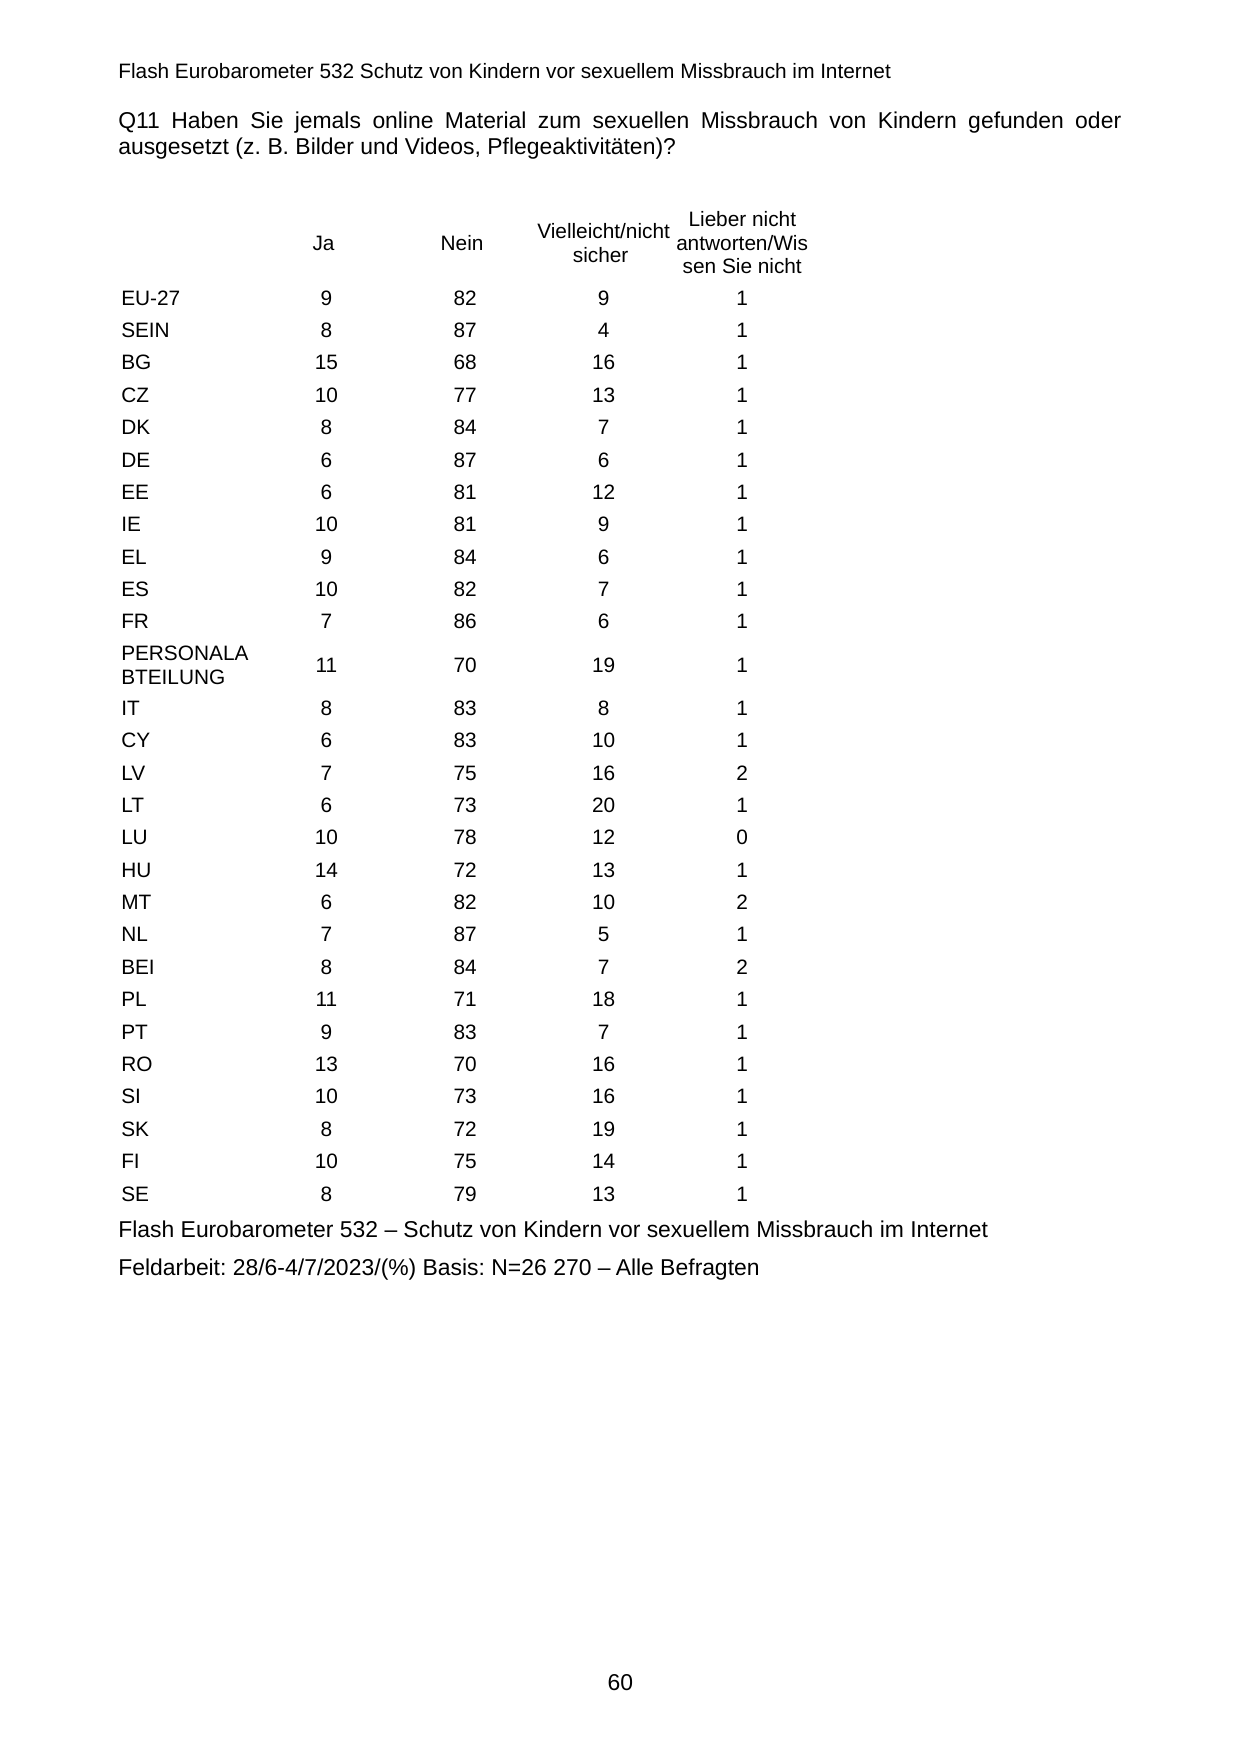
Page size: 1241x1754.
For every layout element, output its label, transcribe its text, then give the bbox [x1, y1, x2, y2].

table_cell SEIN [118, 314, 257, 346]
table_cell 2 [673, 951, 811, 983]
table_cell PT [118, 1015, 257, 1048]
table_cell 1 [673, 314, 811, 346]
table_cell 1 [673, 540, 811, 573]
table_cell SK [118, 1113, 257, 1145]
table_cell 10 [534, 886, 673, 918]
table_cell 68 [395, 346, 534, 378]
table_cell 1 [673, 443, 811, 476]
table_cell 7 [534, 411, 673, 443]
table_cell 12 [534, 821, 673, 853]
table_cell 1 [673, 281, 811, 314]
table_header [118, 204, 257, 281]
table_cell 8 [257, 314, 395, 346]
table_cell 1 [673, 1015, 811, 1048]
table_cell 6 [257, 476, 395, 508]
table_cell 19 [534, 1113, 673, 1145]
table_cell ES [118, 573, 257, 605]
table_cell 9 [257, 1015, 395, 1048]
table_cell 82 [395, 573, 534, 605]
table_cell 9 [257, 540, 395, 573]
table_cell 2 [673, 756, 811, 788]
table_cell 7 [534, 1015, 673, 1048]
table_cell 1 [673, 1145, 811, 1177]
table_cell 10 [257, 821, 395, 853]
table_cell 10 [257, 508, 395, 540]
table_cell 6 [534, 605, 673, 638]
table_cell 20 [534, 789, 673, 821]
table_cell 7 [534, 573, 673, 605]
table_cell LU [118, 821, 257, 853]
table_cell 82 [395, 281, 534, 314]
table_cell 9 [534, 281, 673, 314]
table_cell 1 [673, 605, 811, 638]
table_cell 1 [673, 918, 811, 951]
table_cell 14 [534, 1145, 673, 1177]
table_cell 13 [534, 1177, 673, 1210]
table_cell 72 [395, 853, 534, 886]
table_cell 8 [534, 691, 673, 724]
table_cell 6 [257, 886, 395, 918]
table_cell 70 [395, 1048, 534, 1080]
table_cell 73 [395, 1080, 534, 1112]
table_cell 77 [395, 379, 534, 411]
table_cell 84 [395, 540, 534, 573]
table_cell 10 [534, 724, 673, 756]
table_cell 1 [673, 724, 811, 756]
table_cell 83 [395, 724, 534, 756]
table_header Lieber nicht antworten/Wissen Sie nicht [673, 204, 811, 281]
table_cell 84 [395, 411, 534, 443]
table_cell 7 [257, 918, 395, 951]
table_cell 84 [395, 951, 534, 983]
table_cell 6 [257, 724, 395, 756]
table_cell 1 [673, 476, 811, 508]
table_cell 6 [257, 443, 395, 476]
table_cell 0 [673, 821, 811, 853]
table_cell LV [118, 756, 257, 788]
table_cell FR [118, 605, 257, 638]
table_cell 1 [673, 1048, 811, 1080]
table_cell 1 [673, 379, 811, 411]
table_cell 8 [257, 691, 395, 724]
table_cell 15 [257, 346, 395, 378]
table_cell 12 [534, 476, 673, 508]
table_cell DK [118, 411, 257, 443]
table_cell 13 [534, 379, 673, 411]
table_cell HU [118, 853, 257, 886]
table_cell DE [118, 443, 257, 476]
table_cell CY [118, 724, 257, 756]
table_cell 11 [257, 638, 395, 691]
table_cell 1 [673, 853, 811, 886]
table_cell 71 [395, 983, 534, 1015]
table_cell 8 [257, 1177, 395, 1210]
table_cell 16 [534, 1080, 673, 1112]
table_cell 87 [395, 314, 534, 346]
table_cell 2 [673, 886, 811, 918]
table_header Ja [257, 204, 395, 281]
table_cell IT [118, 691, 257, 724]
table_cell EU-27 [118, 281, 257, 314]
table_cell 10 [257, 573, 395, 605]
table_cell 81 [395, 476, 534, 508]
table_cell 13 [534, 853, 673, 886]
table_cell 1 [673, 411, 811, 443]
table_cell 8 [257, 411, 395, 443]
table_cell 16 [534, 346, 673, 378]
table_cell 75 [395, 1145, 534, 1177]
table_header Vielleicht/nicht sicher [534, 204, 673, 281]
table_cell 87 [395, 918, 534, 951]
table_cell 73 [395, 789, 534, 821]
table_cell SI [118, 1080, 257, 1112]
table_cell CZ [118, 379, 257, 411]
table_cell 7 [257, 756, 395, 788]
table_cell 10 [257, 1080, 395, 1112]
table_cell 86 [395, 605, 534, 638]
table_cell 1 [673, 1080, 811, 1112]
table_cell PL [118, 983, 257, 1015]
table_cell SE [118, 1177, 257, 1210]
text Q11 Haben Sie jemals online Material zum sexuellen Missbrauch von Kindern gefunden oder ausgesetzt (z. B. Bilder und Videos, Pflegeaktivitäten)? [118, 107, 1122, 159]
table_cell BG [118, 346, 257, 378]
table_cell 75 [395, 756, 534, 788]
table_cell 1 [673, 638, 811, 691]
table_header Nein [395, 204, 534, 281]
table_cell 5 [534, 918, 673, 951]
table_cell 6 [534, 443, 673, 476]
table_cell 7 [257, 605, 395, 638]
table_cell 70 [395, 638, 534, 691]
table_cell 6 [257, 789, 395, 821]
table_cell 1 [673, 789, 811, 821]
table_cell EL [118, 540, 257, 573]
table_cell 14 [257, 853, 395, 886]
table_cell 83 [395, 691, 534, 724]
table_cell LT [118, 789, 257, 821]
table_cell 83 [395, 1015, 534, 1048]
text Flash Eurobarometer 532 – Schutz von Kindern vor sexuellem Missbrauch im Internet [118, 1216, 1122, 1242]
table_cell 1 [673, 508, 811, 540]
table_cell 81 [395, 508, 534, 540]
table_cell 78 [395, 821, 534, 853]
table_cell 10 [257, 379, 395, 411]
text Feldarbeit: 28/6-4/7/2023/(%) Basis: N=26 270 – Alle Befragten [118, 1254, 1122, 1280]
table_cell 1 [673, 346, 811, 378]
table_cell 18 [534, 983, 673, 1015]
table_cell 11 [257, 983, 395, 1015]
table_cell FI [118, 1145, 257, 1177]
table_cell 1 [673, 1177, 811, 1210]
table_cell 7 [534, 951, 673, 983]
table_cell 1 [673, 691, 811, 724]
table_cell NL [118, 918, 257, 951]
table_cell 1 [673, 573, 811, 605]
table_cell PERSONALABTEILUNG [118, 638, 257, 691]
table_cell 13 [257, 1048, 395, 1080]
table_cell RO [118, 1048, 257, 1080]
table_cell 10 [257, 1145, 395, 1177]
table_cell IE [118, 508, 257, 540]
table_cell 1 [673, 1113, 811, 1145]
table_cell 82 [395, 886, 534, 918]
table_cell 19 [534, 638, 673, 691]
table_cell 87 [395, 443, 534, 476]
table_cell 72 [395, 1113, 534, 1145]
table_cell 79 [395, 1177, 534, 1210]
table_cell 4 [534, 314, 673, 346]
table_cell 6 [534, 540, 673, 573]
table_cell 8 [257, 1113, 395, 1145]
table_cell 1 [673, 983, 811, 1015]
table_cell 9 [534, 508, 673, 540]
table_cell 9 [257, 281, 395, 314]
table_cell 8 [257, 951, 395, 983]
table_cell 16 [534, 1048, 673, 1080]
table_cell MT [118, 886, 257, 918]
table_cell BEI [118, 951, 257, 983]
table_cell EE [118, 476, 257, 508]
table_cell 16 [534, 756, 673, 788]
